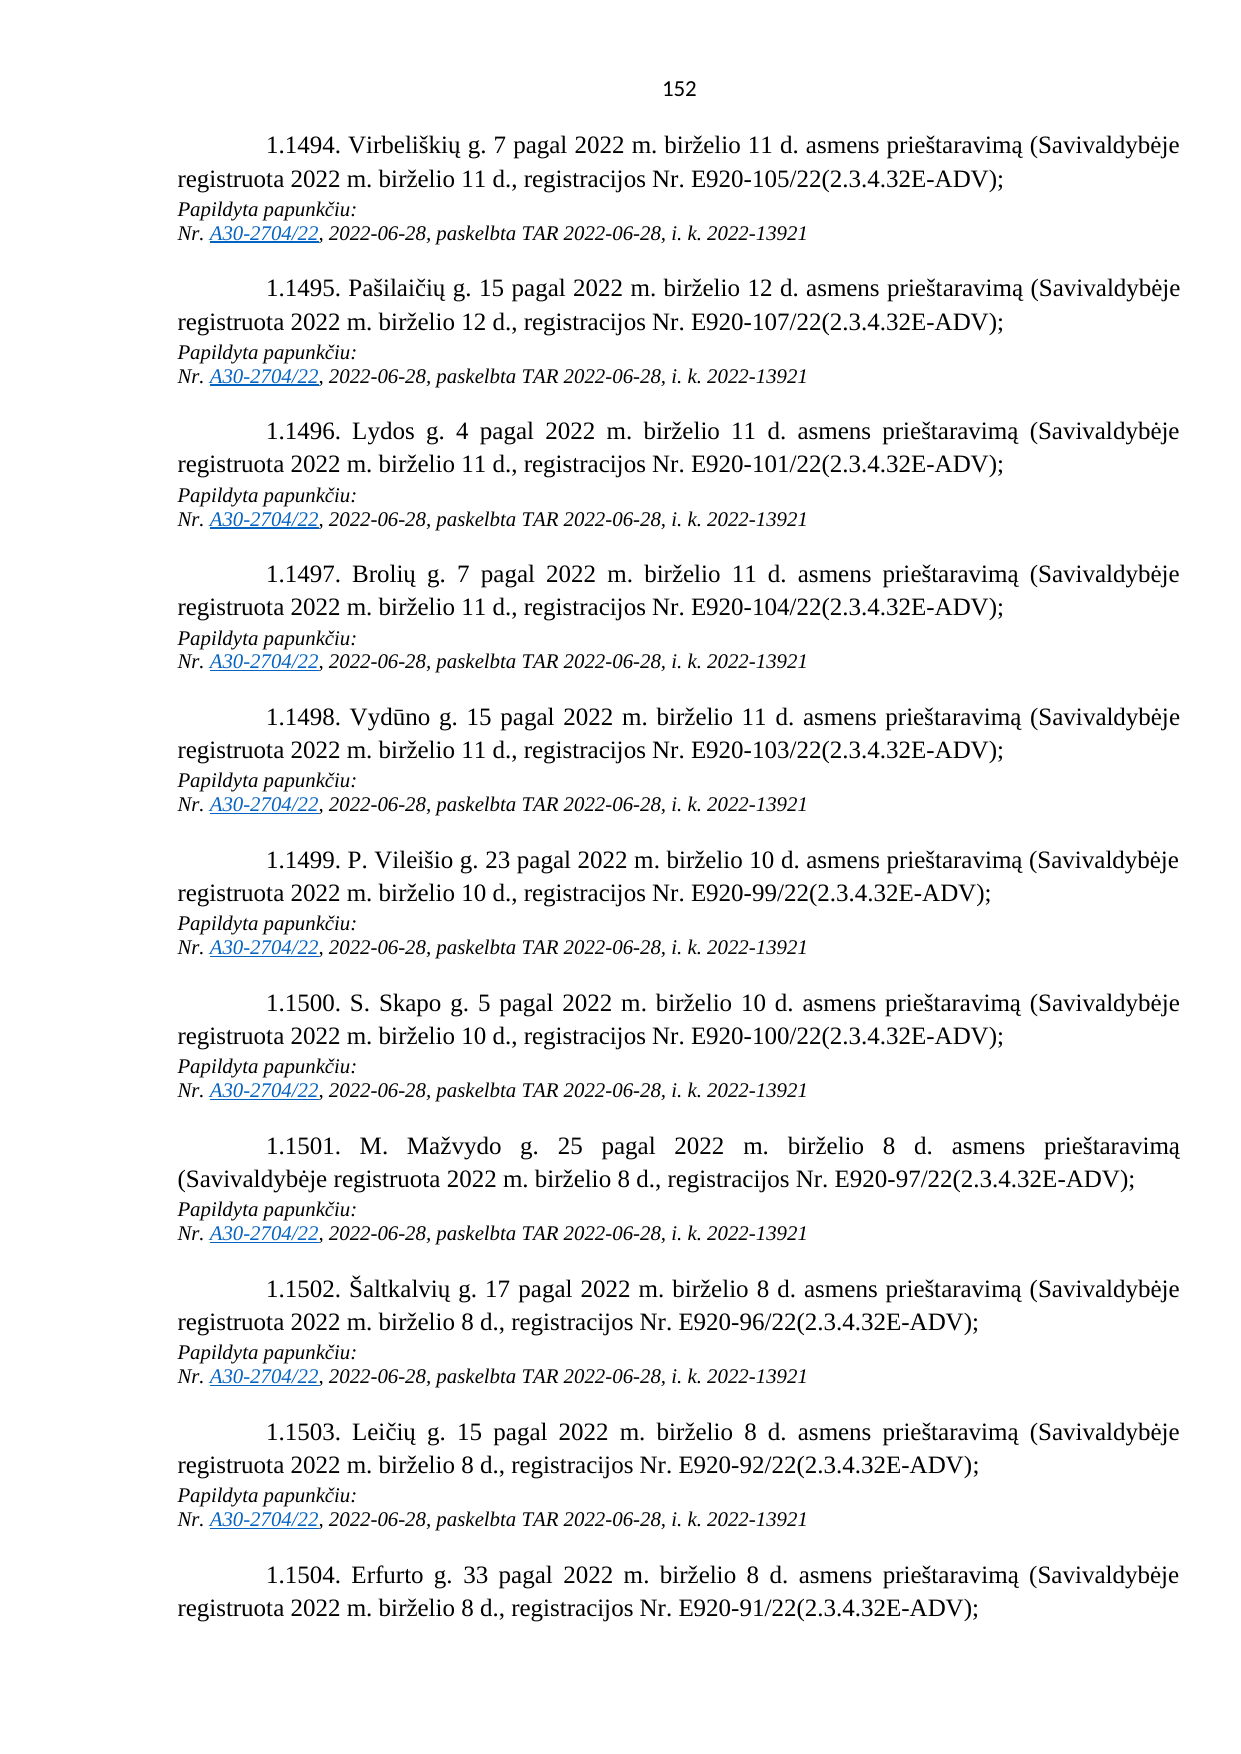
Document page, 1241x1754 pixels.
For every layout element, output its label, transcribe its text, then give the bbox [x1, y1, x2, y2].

text Nr. A30-2704/22, 2022-06-28, paskelbta TAR 2022-06-28, i. k. 2022-13921 [177, 935, 1181, 959]
text 1.1503. Leičių g. 15 pagal 2022 m. birželio 8 d. asmens prieštaravimą (Savivaldybėje registruota 2022 m. birželio 8 d., registracijos Nr. E920-92/22(2.3.4.32E-ADV); [177, 1417, 1181, 1479]
text Papildyta papunkčiu: [177, 482, 1181, 507]
text 1.1504. Erfurto g. 33 pagal 2022 m. birželio 8 d. asmens prieštaravimą (Savivaldybėje registruota 2022 m. birželio 8 d., registracijos Nr. E920-91/22(2.3.4.32E-ADV); [177, 1560, 1181, 1622]
text Nr. A30-2704/22, 2022-06-28, paskelbta TAR 2022-06-28, i. k. 2022-13921 [177, 792, 1181, 816]
text 1.1497. Brolių g. 7 pagal 2022 m. birželio 11 d. asmens prieštaravimą (Savivaldybėje registruota 2022 m. birželio 11 d., registracijos Nr. E920-104/22(2.3.4.32E-ADV); [177, 559, 1181, 621]
text 1.1500. S. Skapo g. 5 pagal 2022 m. birželio 10 d. asmens prieštaravimą (Savivaldybėje registruota 2022 m. birželio 10 d., registracijos Nr. E920-100/22(2.3.4.32E-ADV); [177, 988, 1181, 1050]
text Papildyta papunkčiu: [177, 768, 1181, 792]
text Papildyta papunkčiu: [177, 1197, 1181, 1221]
text 1.1502. Šaltkalvių g. 17 pagal 2022 m. birželio 8 d. asmens prieštaravimą (Savivaldybėje registruota 2022 m. birželio 8 d., registracijos Nr. E920-96/22(2.3.4.32E-ADV); [177, 1274, 1181, 1336]
text Nr. A30-2704/22, 2022-06-28, paskelbta TAR 2022-06-28, i. k. 2022-13921 [177, 507, 1181, 531]
text Papildyta papunkčiu: [177, 197, 1181, 221]
text Nr. A30-2704/22, 2022-06-28, paskelbta TAR 2022-06-28, i. k. 2022-13921 [177, 1078, 1181, 1102]
text Nr. A30-2704/22, 2022-06-28, paskelbta TAR 2022-06-28, i. k. 2022-13921 [177, 649, 1181, 673]
text Nr. A30-2704/22, 2022-06-28, paskelbta TAR 2022-06-28, i. k. 2022-13921 [177, 364, 1181, 388]
text Papildyta papunkčiu: [177, 1340, 1181, 1364]
text Nr. A30-2704/22, 2022-06-28, paskelbta TAR 2022-06-28, i. k. 2022-13921 [177, 1221, 1181, 1245]
text 1.1495. Pašilaičių g. 15 pagal 2022 m. birželio 12 d. asmens prieštaravimą (Savivaldybėje registruota 2022 m. birželio 12 d., registracijos Nr. E920-107/22(2.3.4.32E-ADV); [177, 273, 1181, 335]
text Nr. A30-2704/22, 2022-06-28, paskelbta TAR 2022-06-28, i. k. 2022-13921 [177, 1507, 1181, 1531]
text 1.1501. M. Mažvydo g. 25 pagal 2022 m. birželio 8 d. asmens prieštaravimą (Savivaldybėje registruota 2022 m. birželio 8 d., registracijos Nr. E920-97/22(2.3.4.32E-ADV); [177, 1131, 1181, 1193]
text 1.1499. P. Vileišio g. 23 pagal 2022 m. birželio 10 d. asmens prieštaravimą (Savivaldybėje registruota 2022 m. birželio 10 d., registracijos Nr. E920-99/22(2.3.4.32E-ADV); [177, 845, 1181, 907]
text 1.1496. Lydos g. 4 pagal 2022 m. birželio 11 d. asmens prieštaravimą (Savivaldybėje registruota 2022 m. birželio 11 d., registracijos Nr. E920-101/22(2.3.4.32E-ADV); [177, 416, 1181, 478]
text 1.1498. Vydūno g. 15 pagal 2022 m. birželio 11 d. asmens prieštaravimą (Savivaldybėje registruota 2022 m. birželio 11 d., registracijos Nr. E920-103/22(2.3.4.32E-ADV); [177, 702, 1181, 764]
text Papildyta papunkčiu: [177, 339, 1181, 364]
text Papildyta papunkčiu: [177, 911, 1181, 935]
text Nr. A30-2704/22, 2022-06-28, paskelbta TAR 2022-06-28, i. k. 2022-13921 [177, 221, 1181, 245]
text Papildyta papunkčiu: [177, 625, 1181, 649]
text Papildyta papunkčiu: [177, 1054, 1181, 1078]
text Papildyta papunkčiu: [177, 1483, 1181, 1507]
text Nr. A30-2704/22, 2022-06-28, paskelbta TAR 2022-06-28, i. k. 2022-13921 [177, 1364, 1181, 1388]
text 1.1494. Virbeliškių g. 7 pagal 2022 m. birželio 11 d. asmens prieštaravimą (Savivaldybėje registruota 2022 m. birželio 11 d., registracijos Nr. E920-105/22(2.3.4.32E-ADV); [177, 131, 1181, 192]
